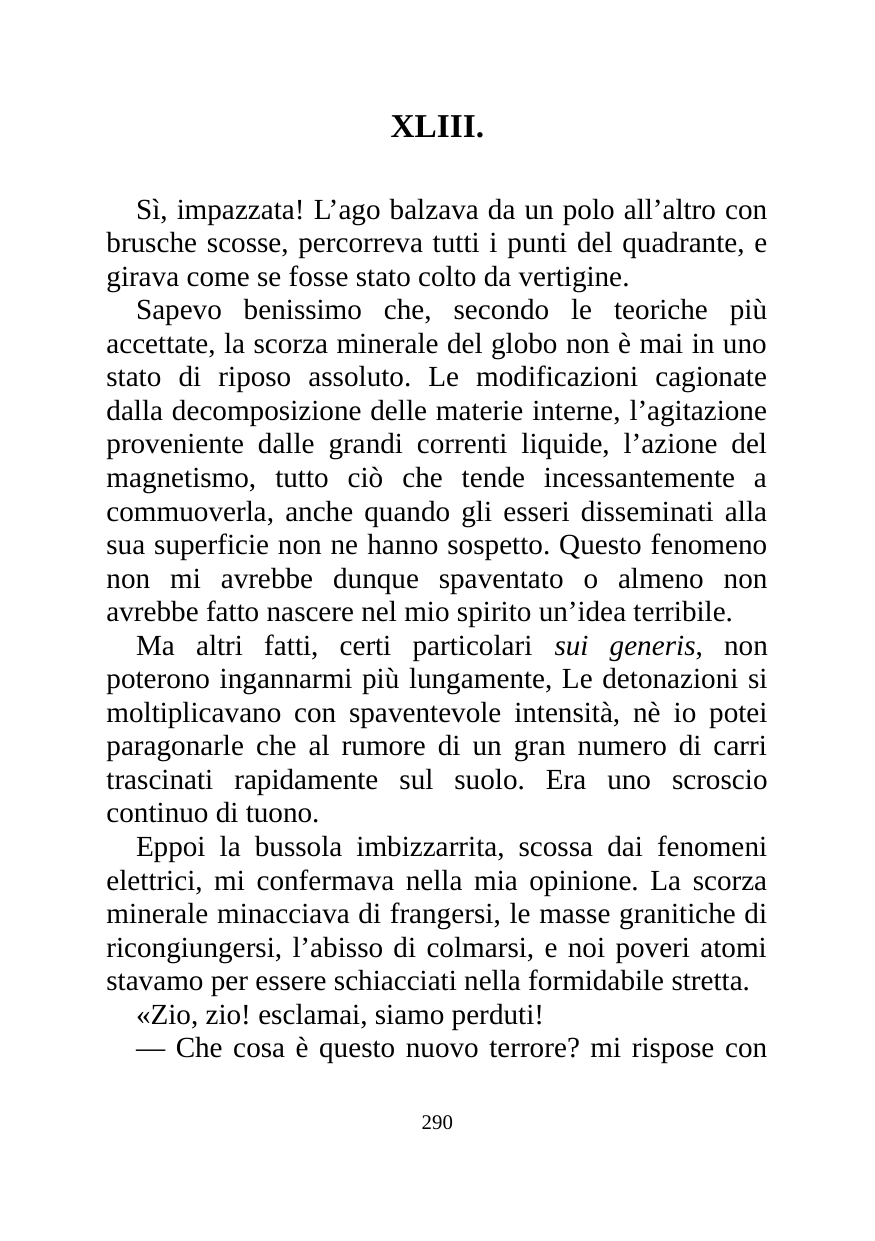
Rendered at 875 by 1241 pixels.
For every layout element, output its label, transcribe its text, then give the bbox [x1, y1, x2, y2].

text Eppoi la bussola imbizzarrita, scossa dai fenomeni elettrici, mi confermava nella mia opinione. La scorza minerale minacciava di frangersi, le masse granitiche di ricongiungersi, l’abisso di colmarsi, e noi poveri atomi stavamo per essere schiacciati nella formidabile stretta. [106, 829, 768, 997]
text Sapevo benissimo che, secondo le teoriche più accettate, la scorza minerale del globo non è mai in uno stato di riposo assoluto. Le modificazioni cagionate dalla decomposizione delle materie interne, l’agitazione proveniente dalle grandi correnti liquide, l’azione del magnetismo, tutto ciò che tende incessantemente a commuoverla, anche quando gli esseri disseminati alla sua superficie non ne hanno sospetto. Questo fenomeno non mi avrebbe dunque spaventato o almeno non avrebbe fatto nascere nel mio spirito un’idea terribile. [106, 292, 768, 628]
subtitle XLIII. [106, 106, 768, 144]
text Ma altri fatti, certi particolari sui generis, non poterono ingannarmi più lungamente, Le detonazioni si moltiplicavano con spaventevole intensità, nè io potei paragonarle che al rumore di un gran numero di carri trascinati rapidamente sul suolo. Era uno scroscio continuo di tuono. [106, 628, 768, 829]
text — Che cosa è questo nuovo terrore? mi rispose con [106, 1030, 768, 1064]
text Sì, impazzata! L’ago balzava da un polo all’altro con brusche scosse, percorreva tutti i punti del quadrante, e girava come se fosse stato colto da vertigine. [106, 192, 768, 292]
text «Zio, zio! esclamai, siamo perduti! [106, 997, 768, 1030]
